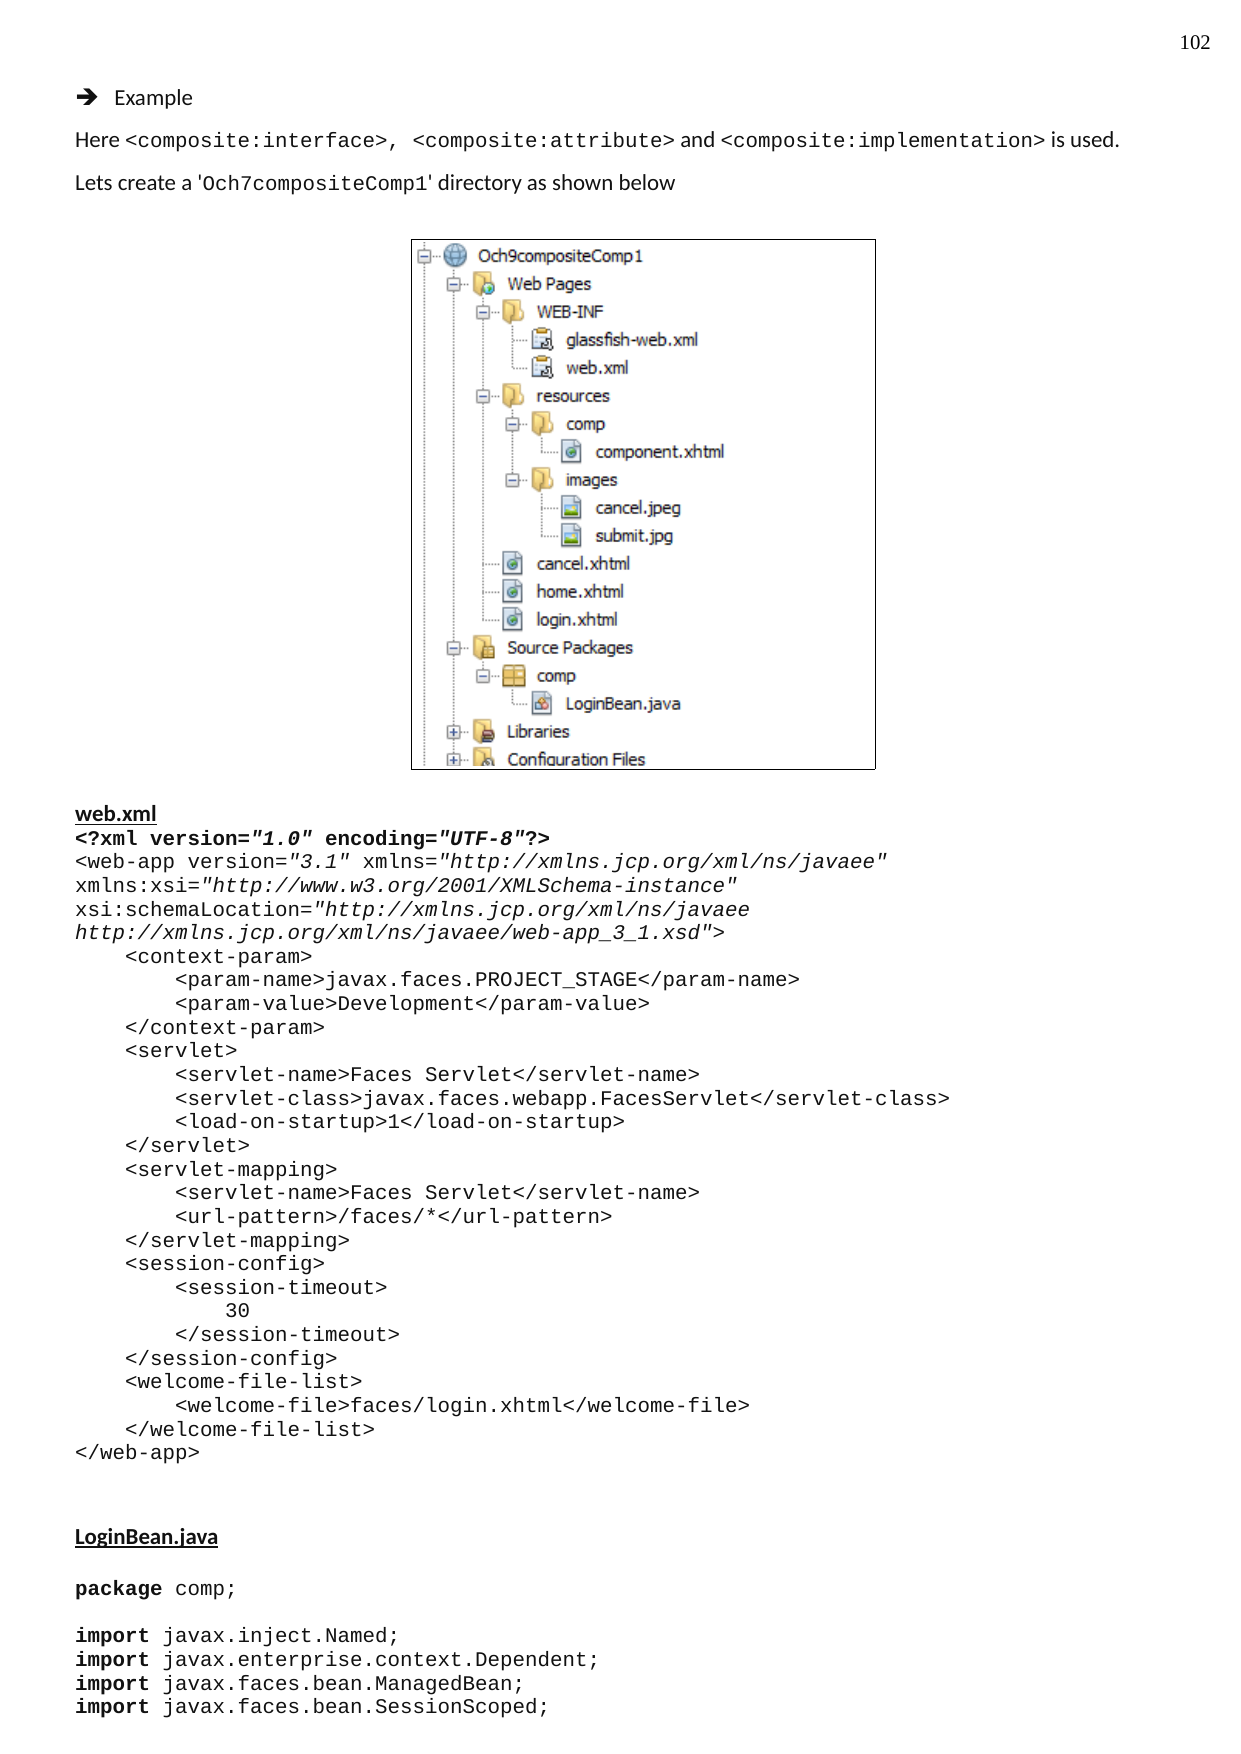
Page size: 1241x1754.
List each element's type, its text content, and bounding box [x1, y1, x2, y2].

text <context-param> [75, 946, 1211, 969]
text <servlet-name>Faces Servlet</servlet-name> [75, 1182, 1211, 1206]
text <welcome-file-list> [75, 1371, 1211, 1395]
text LoginBean.java [75, 1522, 1211, 1550]
text Here <composite:interface>, <composite:attribute> and <composite:implementation> is used. [75, 126, 1211, 154]
text import javax.enterprise.context.Dependent; [75, 1649, 1211, 1673]
text <param-name>javax.faces.PROJECT_STAGE</param-name> [75, 969, 1211, 993]
text </session-config> [75, 1348, 1211, 1371]
text <servlet-mapping> [75, 1159, 1211, 1182]
text web.xml [75, 799, 1211, 828]
list Example [75, 83, 1211, 112]
text <load-on-startup>1</load-on-startup> [75, 1111, 1211, 1135]
text 30 [75, 1301, 1211, 1324]
text </session-timeout> [75, 1324, 1211, 1348]
text import javax.faces.bean.SessionScoped; [75, 1696, 1211, 1720]
text <servlet-class>javax.faces.webapp.FacesServlet</servlet-class> [75, 1088, 1211, 1111]
text <welcome-file>faces/login.xhtml</welcome-file> [75, 1395, 1211, 1419]
text <servlet-name>Faces Servlet</servlet-name> [75, 1064, 1211, 1088]
text <session-config> [75, 1253, 1211, 1277]
text </web-app> [75, 1442, 1211, 1466]
text <servlet> [75, 1040, 1211, 1064]
text <session-timeout> [75, 1277, 1211, 1301]
text import javax.inject.Named; [75, 1625, 1211, 1649]
text </welcome-file-list> [75, 1419, 1211, 1442]
text </context-param> [75, 1017, 1211, 1040]
text import javax.faces.bean.ManagedBean; [75, 1673, 1211, 1696]
text Lets create a 'Och7compositeComp1' directory as shown below [75, 168, 1211, 197]
text <?xml version="1.0" encoding="UTF-8"?> [75, 828, 1211, 851]
text </servlet-mapping> [75, 1229, 1211, 1253]
text package comp; [75, 1578, 1211, 1602]
text <url-pattern>/faces/*</url-pattern> [75, 1206, 1211, 1229]
text <web-app version="3.1" xmlns="http://xmlns.jcp.org/xml/ns/javaee" xmlns:xsi="http://www.w3.org/2001/XMLSchema-instance" xsi:schemaLocation="http://xmlns.jcp.org/xml/ns/javaee http://xmlns.jcp.org/xml/ns/javaee/web-app_3_1.xsd"> [75, 851, 1211, 946]
text </servlet> [75, 1135, 1211, 1159]
text <param-value>Development</param-value> [75, 993, 1211, 1017]
